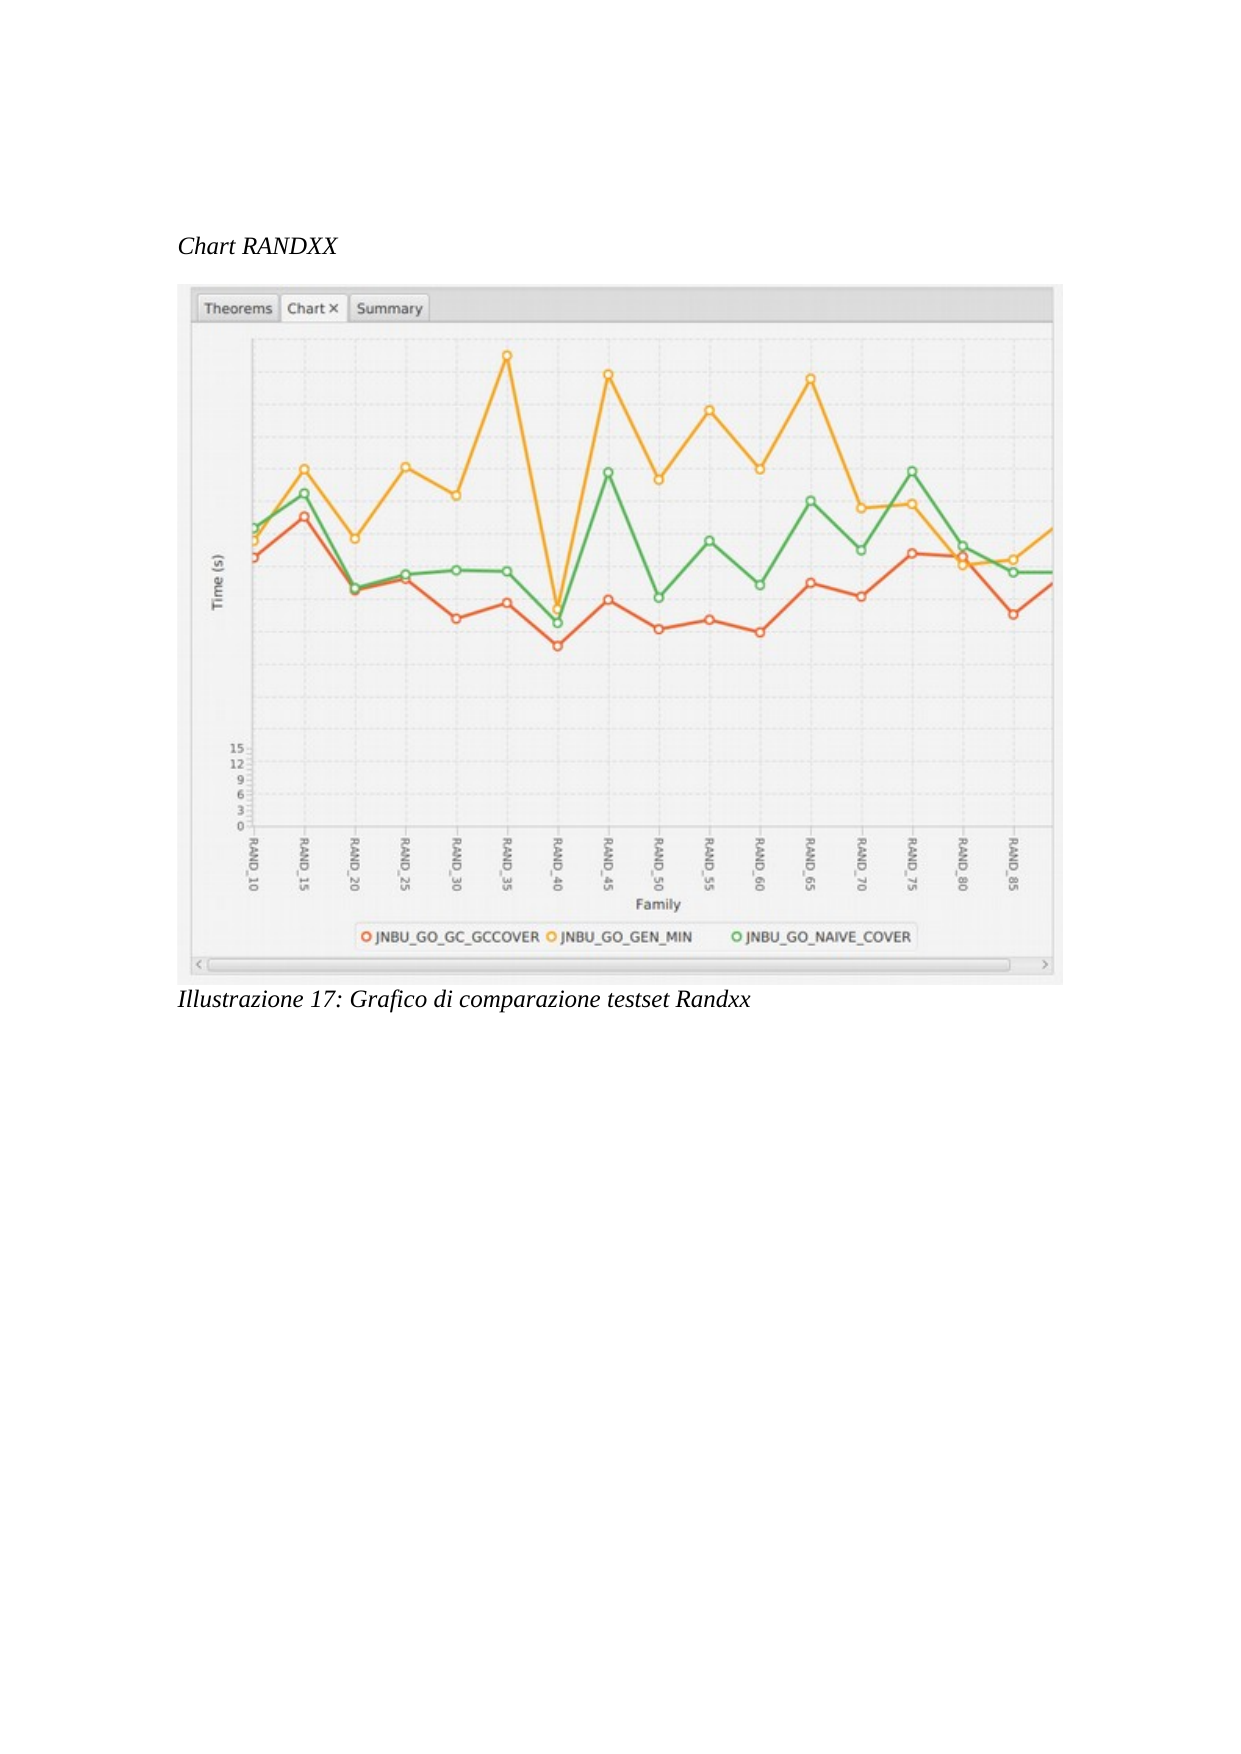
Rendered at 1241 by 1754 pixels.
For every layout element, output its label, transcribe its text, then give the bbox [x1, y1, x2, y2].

subtitle Chart RANDXX [177, 231, 1063, 259]
picture [177, 284, 1063, 985]
text Illustrazione 17: Grafico di comparazione testset Randxx [177, 985, 1063, 1013]
